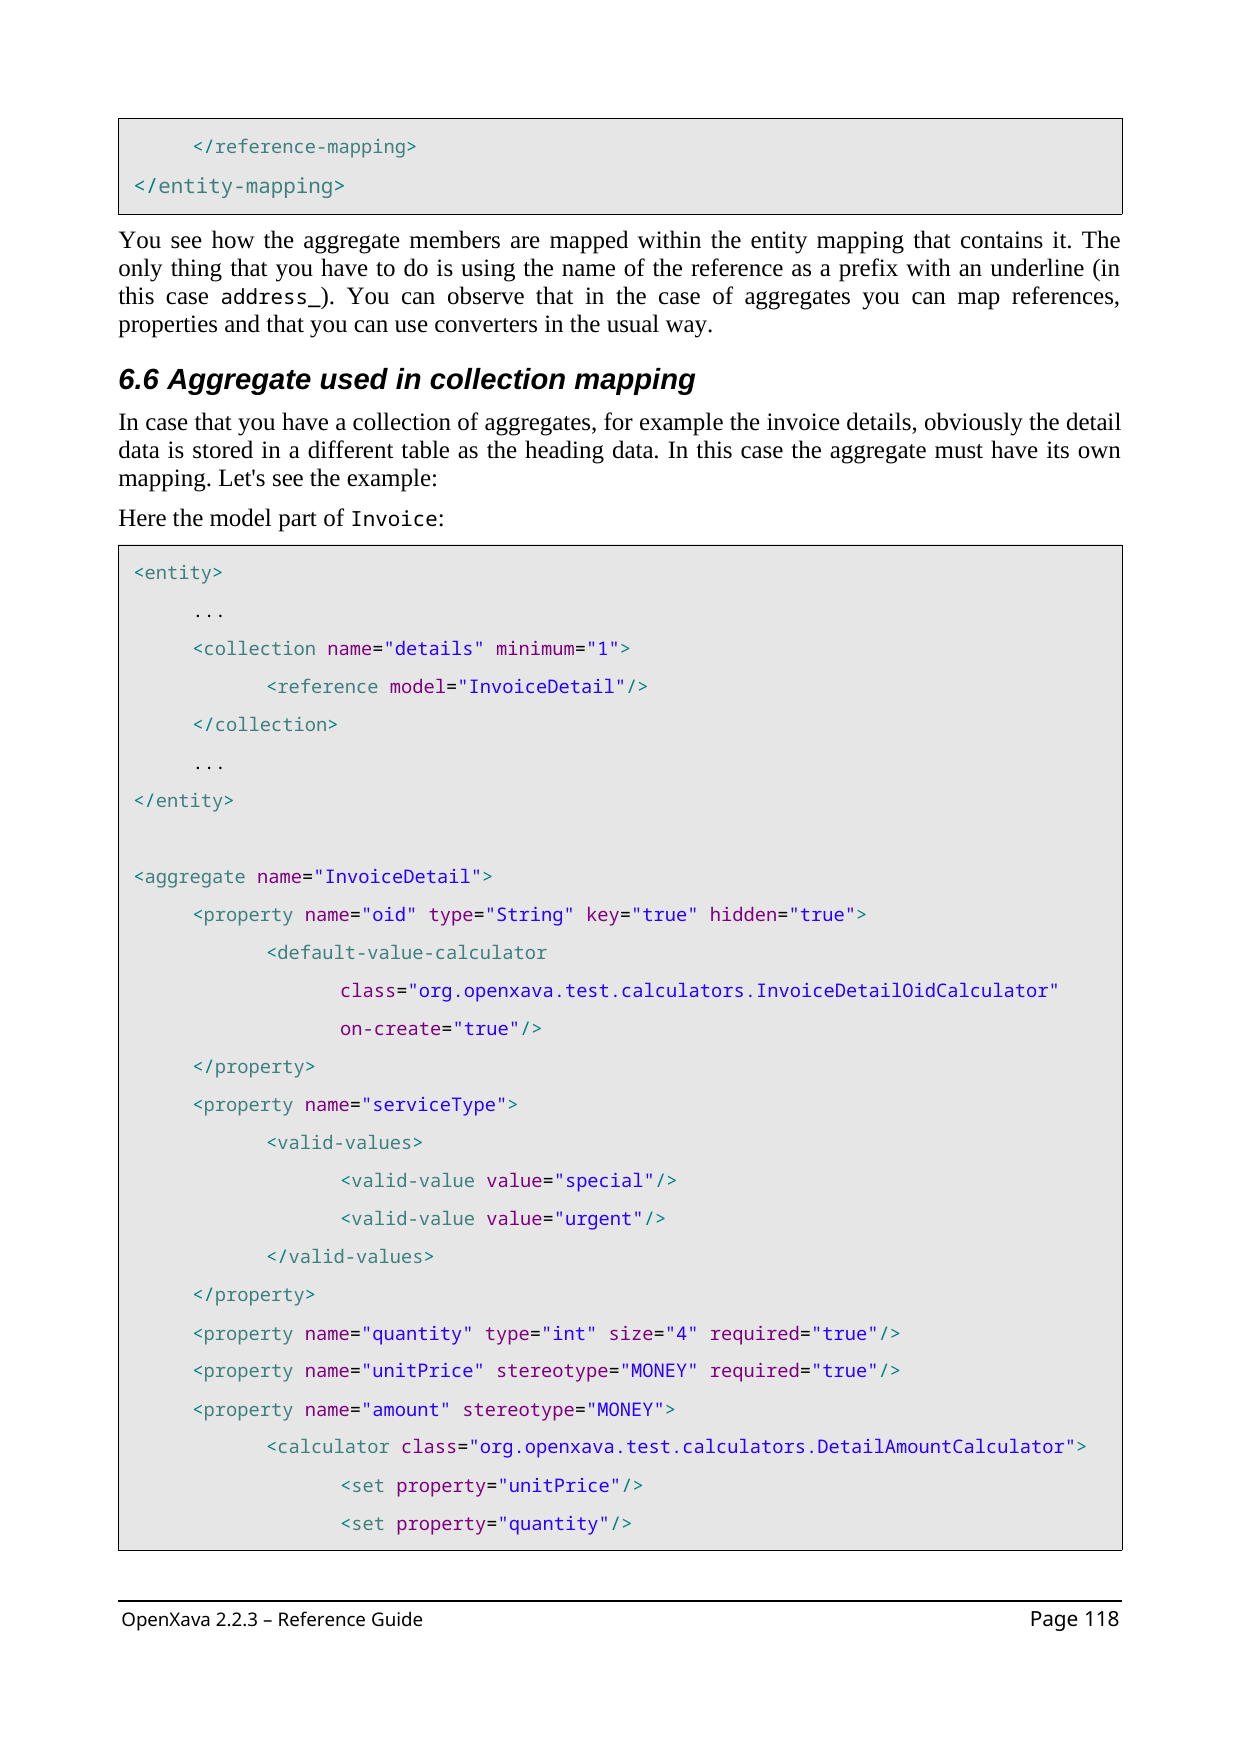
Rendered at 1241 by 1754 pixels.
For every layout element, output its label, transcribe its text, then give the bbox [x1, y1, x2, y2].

text <entity> [119, 546, 1122, 583]
text </entity-mapping> [119, 156, 1122, 214]
text <valid-value value="special"/> [119, 1153, 1122, 1191]
text </collection> [119, 697, 1122, 735]
text on-create="true"/> [119, 1001, 1122, 1039]
text <property name="oid" type="String" key="true" hidden="true"> [119, 887, 1122, 925]
text </property> [119, 1267, 1122, 1305]
text </reference-mapping> [119, 119, 1122, 156]
text <property name="amount" stereotype="MONEY"> [119, 1381, 1122, 1419]
subtitle Aggregate used in collection mapping [118, 363, 1122, 396]
text <valid-value value="urgent"/> [119, 1191, 1122, 1229]
text <property name="quantity" type="int" size="4" required="true"/> [119, 1305, 1122, 1343]
text <default-value-calculator [119, 925, 1122, 963]
text <valid-values> [119, 1115, 1122, 1153]
text <set property="unitPrice"/> [119, 1457, 1122, 1495]
text </entity> [119, 773, 1122, 811]
text ... [119, 583, 1122, 621]
text </valid-values> [119, 1229, 1122, 1267]
text <collection name="details" minimum="1"> [119, 621, 1122, 659]
text <property name="unitPrice" stereotype="MONEY" required="true"/> [119, 1343, 1122, 1381]
text <calculator class="org.openxava.test.calculators.DetailAmountCalculator"> [119, 1419, 1122, 1457]
text <reference model="InvoiceDetail"/> [119, 659, 1122, 697]
text <aggregate name="InvoiceDetail"> [119, 849, 1122, 887]
text In case that you have a collection of aggregates, for example the invoice details, obviously the detail data is stored in a different table as the heading data. In this case the aggregate must have its own mapping. Let's see the example: [118, 408, 1122, 491]
text You see how the aggregate members are mapped within the entity mapping that contains it. The only thing that you have to do is using the name of the reference as a prefix with an underline (in this case address_). You can observe that in the case of aggregates you can map references, properties and that you can use converters in the usual way. [118, 227, 1122, 338]
text </property> [119, 1039, 1122, 1077]
text class="org.openxava.test.calculators.InvoiceDetailOidCalculator" [119, 963, 1122, 1001]
text Here the model part of Invoice: [118, 504, 1122, 532]
text <set property="quantity"/> [119, 1495, 1122, 1550]
text ... [119, 735, 1122, 773]
text <property name="serviceType"> [119, 1077, 1122, 1115]
